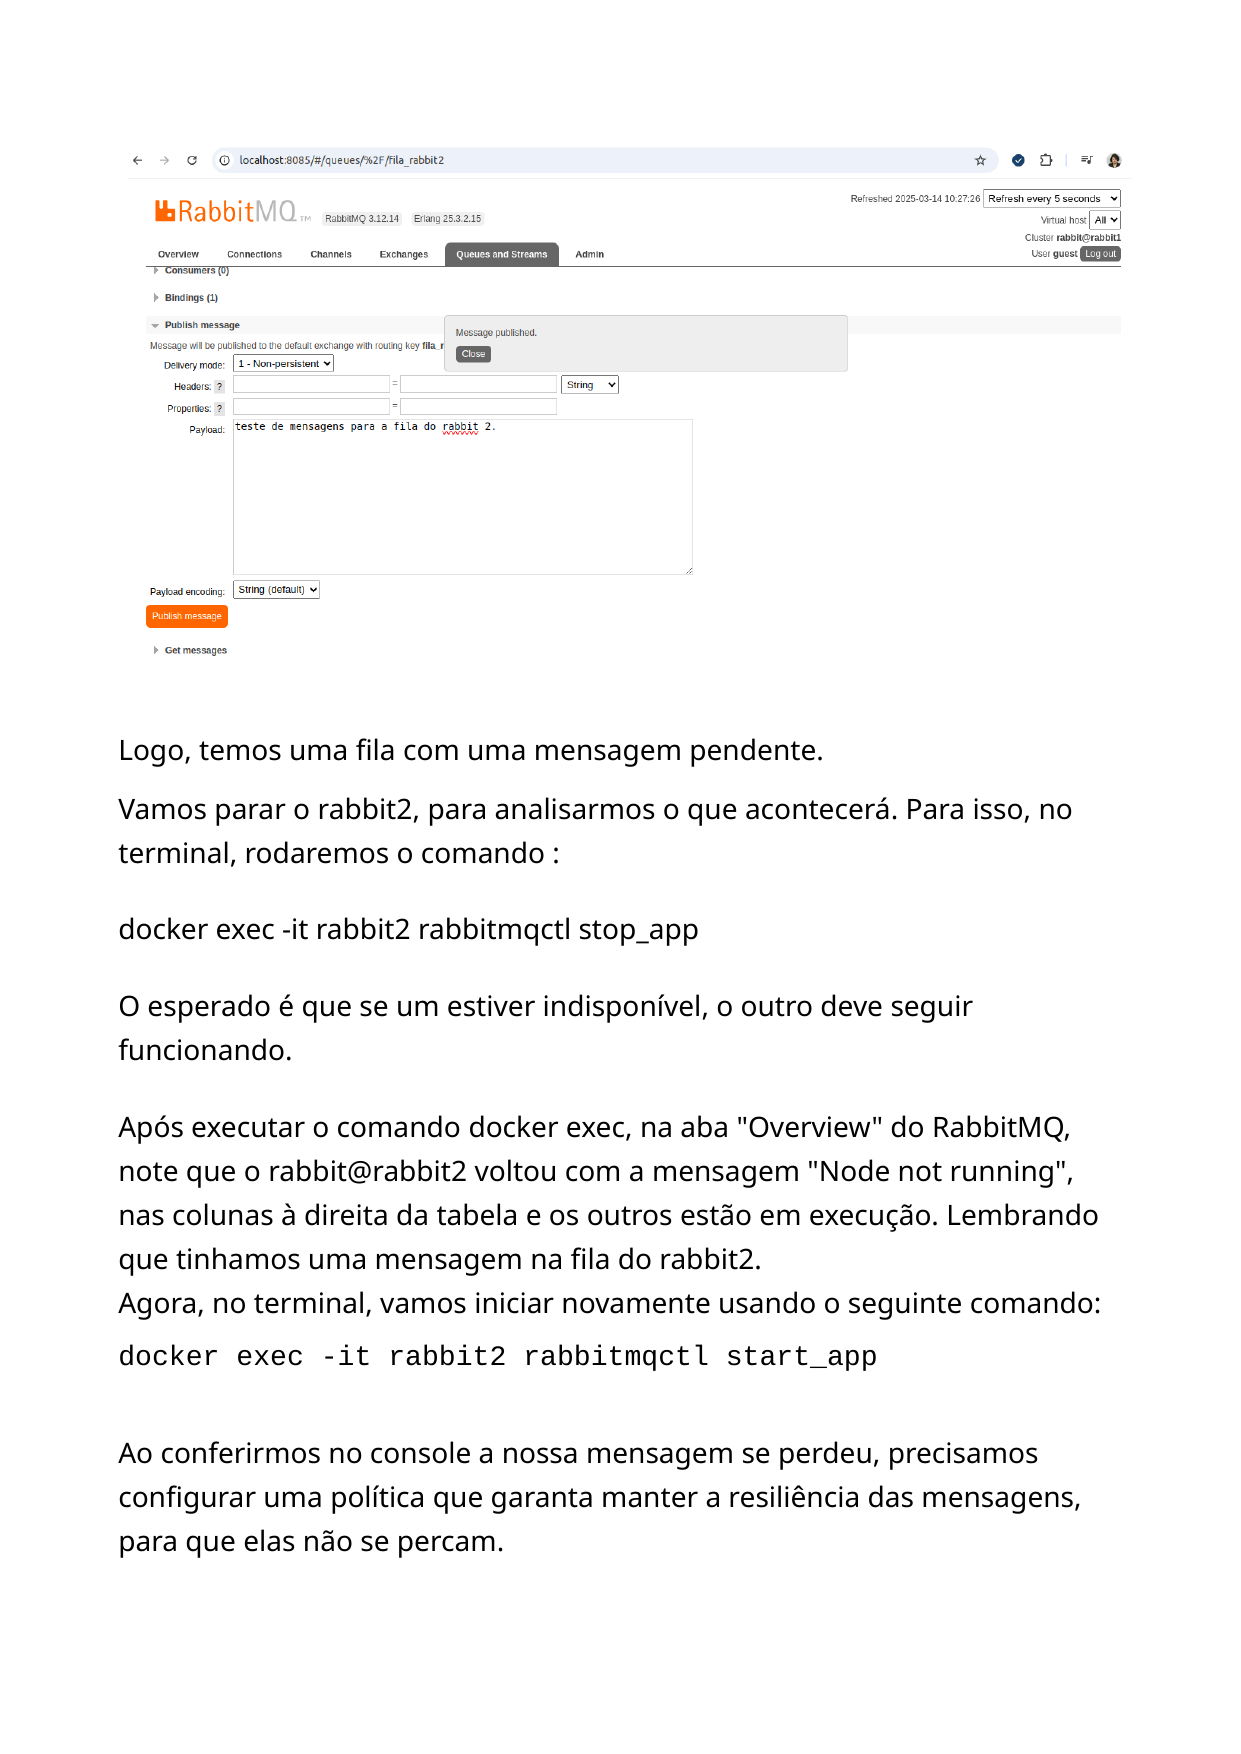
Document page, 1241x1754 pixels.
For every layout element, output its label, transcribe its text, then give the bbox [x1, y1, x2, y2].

text docker exec -it rabbit2 rabbitmqctl start_app [118, 1342, 1122, 1374]
text O esperado é que se um estiver indisponível, o outro deve seguir funcionando. [118, 986, 1122, 1069]
text Após executar o comando docker exec, na aba "Overview" do RabbitMQ, note que o rabbit@rabbit2 voltou com a mensagem "Node not running", nas colunas à direita da tabela e os outros estão em execução. Lembrando que tinhamos uma mensagem na fila do rabbit2. [118, 1107, 1122, 1278]
text Agora, no terminal, vamos iniciar novamente usando o seguinte comando: [118, 1284, 1122, 1322]
text Vamos parar o rabbit2, para analisarmos o que acontecerá. Para isso, no terminal, rodaremos o comando : [118, 789, 1122, 871]
text Logo, temos uma fila com uma mensagem pendente. [118, 730, 1122, 769]
text Ao conferirmos no console a nossa mensagem se perdeu, precisamos configurar uma política que garanta manter a resiliência das mensagens, para que elas não se percam. [118, 1433, 1122, 1559]
picture [127, 144, 1132, 666]
text docker exec -it rabbit2 rabbitmqctl stop_app [118, 910, 1122, 948]
